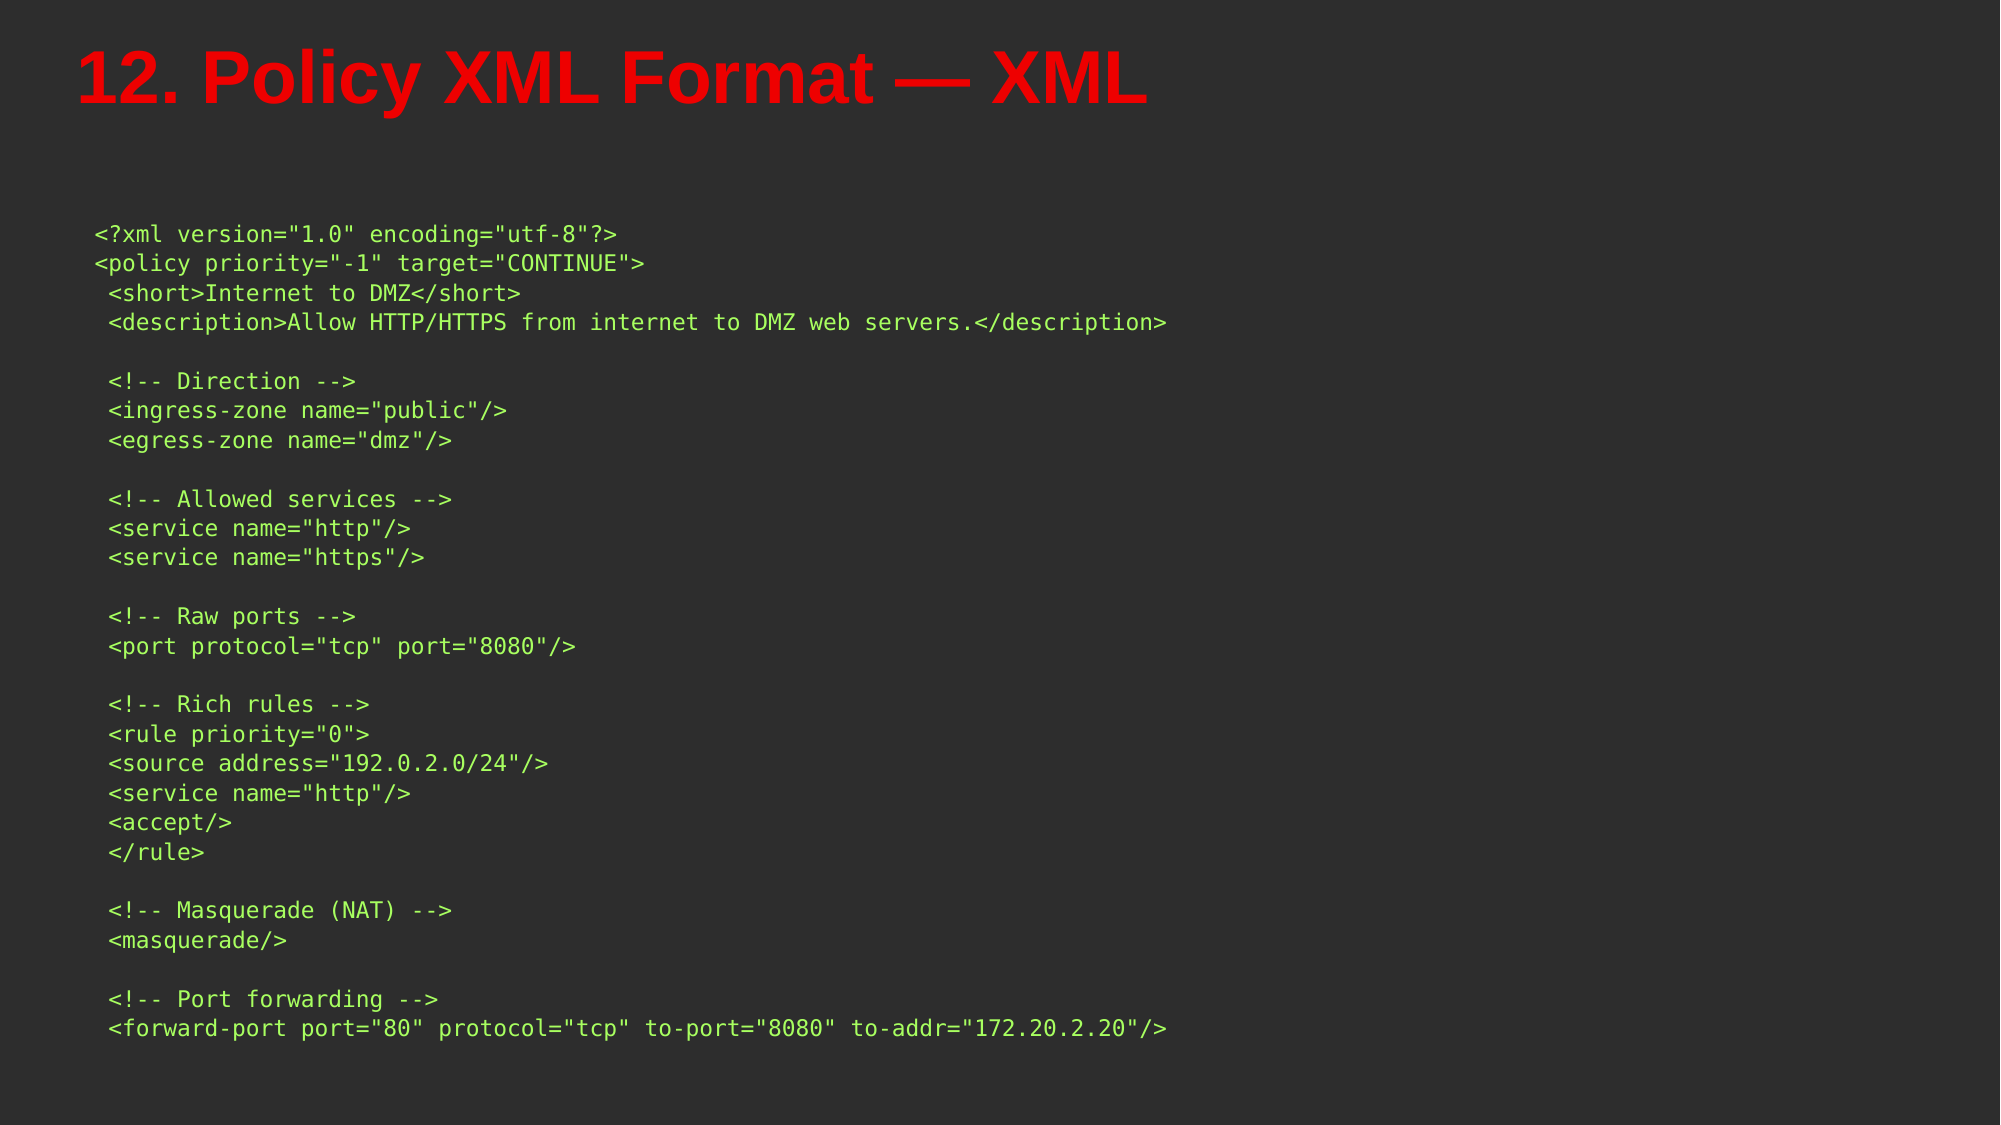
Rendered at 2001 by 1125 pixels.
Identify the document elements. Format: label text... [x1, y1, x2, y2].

text_box <?xml version="1.0" encoding="utf-8"?> <policy priority="-1" target="CONTINUE"> <short>Internet to DMZ</short> <description>Allow HTTP/HTTPS from internet to DMZ web servers.</description> <!-- Direction --> <ingress-zone name="public"/> <egress-zone name="dmz"/> <!-- Allowed services --> <service name="http"/> <service name="https"/> <!-- Raw ports --> <port protocol="tcp" port="8080"/> <!-- Rich rules --> <rule priority="0"> <source address="192.0.2.0/24"/> <service name="http"/> <accept/> </rule> <!-- Masquerade (NAT) --> <masquerade/> <!-- Port forwarding --> <forward-port port="80" protocol="tcp" to-port="8080" to-addr="172.20.2.20"/> [59, 194, 1942, 1093]
text_box 12. Policy XML Format — XML [59, 23, 1942, 178]
